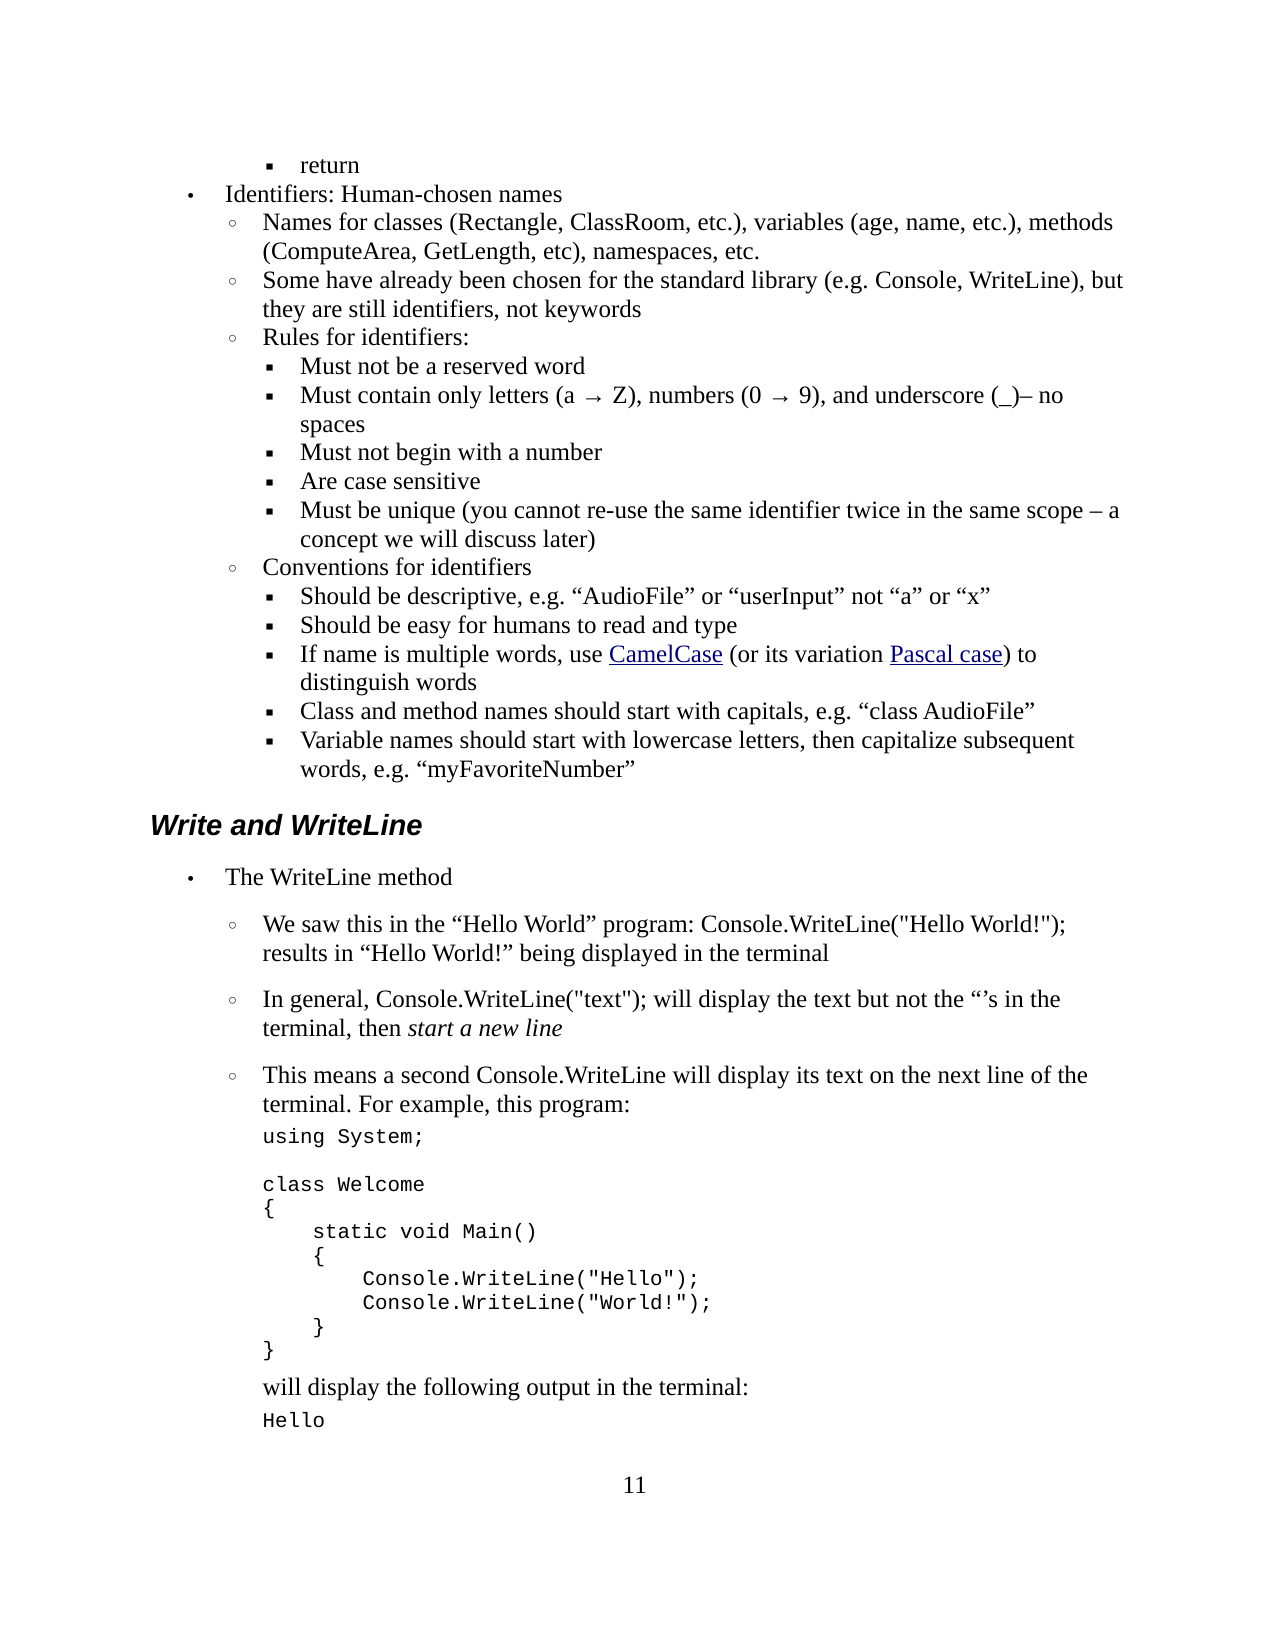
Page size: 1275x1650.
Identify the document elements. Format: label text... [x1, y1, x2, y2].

list Console.WriteLine("Hello"); [225, 1268, 1125, 1292]
list Must contain only letters (a → Z), numbers (0 → 9), and underscore (_)– no spaces [262, 380, 1125, 437]
list Are case sensitive [262, 466, 1125, 495]
list class Welcome [225, 1174, 1125, 1197]
list Hello [225, 1409, 1125, 1433]
list using System; [225, 1126, 1125, 1150]
list If name is multiple words, use CamelCase (or its variation Pascal case) to distinguish words [262, 639, 1125, 696]
list Identifiers: Human-chosen names [187, 179, 1125, 207]
list will display the following output in the terminal: [225, 1372, 1125, 1401]
list Rules for identifiers: [225, 322, 1125, 351]
list Should be easy for humans to read and type [262, 610, 1125, 639]
list Must not be a reserved word [262, 351, 1125, 380]
list } [225, 1339, 1125, 1363]
subtitle Write and WriteLine [150, 807, 1125, 841]
list We saw this in the “Hello World” program: Console.WriteLine("Hello World!"); results in “Hello World!” being displayed in the terminal [225, 909, 1125, 967]
list Must not begin with a number [262, 437, 1125, 466]
list { [225, 1245, 1125, 1268]
list Should be descriptive, e.g. “AudioFile” or “userInput” not “a” or “x” [262, 581, 1125, 610]
list The WriteLine method [187, 862, 1125, 891]
list } [225, 1316, 1125, 1339]
list Some have already been chosen for the standard library (e.g. Console, WriteLine), but they are still identifiers, not keywords [225, 265, 1125, 322]
list static void Main() [225, 1221, 1125, 1245]
list Console.WriteLine("World!"); [225, 1292, 1125, 1316]
list Must be unique (you cannot re-use the same identifier twice in the same scope – a concept we will discuss later) [262, 495, 1125, 552]
list Names for classes (Rectangle, ClassRoom, etc.), variables (age, name, etc.), methods (ComputeArea, GetLength, etc), namespaces, etc. [225, 207, 1125, 265]
list Conventions for identifiers [225, 552, 1125, 581]
list { [225, 1197, 1125, 1221]
list In general, Console.WriteLine("text"); will display the text but not the “’s in the terminal, then start a new line [225, 984, 1125, 1042]
list Class and method names should start with capitals, e.g. “class AudioFile” [262, 696, 1125, 725]
list return [262, 150, 1125, 179]
list Variable names should start with lowercase letters, then capitalize subsequent words, e.g. “myFavoriteNumber” [262, 725, 1125, 782]
list This means a second Console.WriteLine will display its text on the next line of the terminal. For example, this program: [225, 1060, 1125, 1117]
